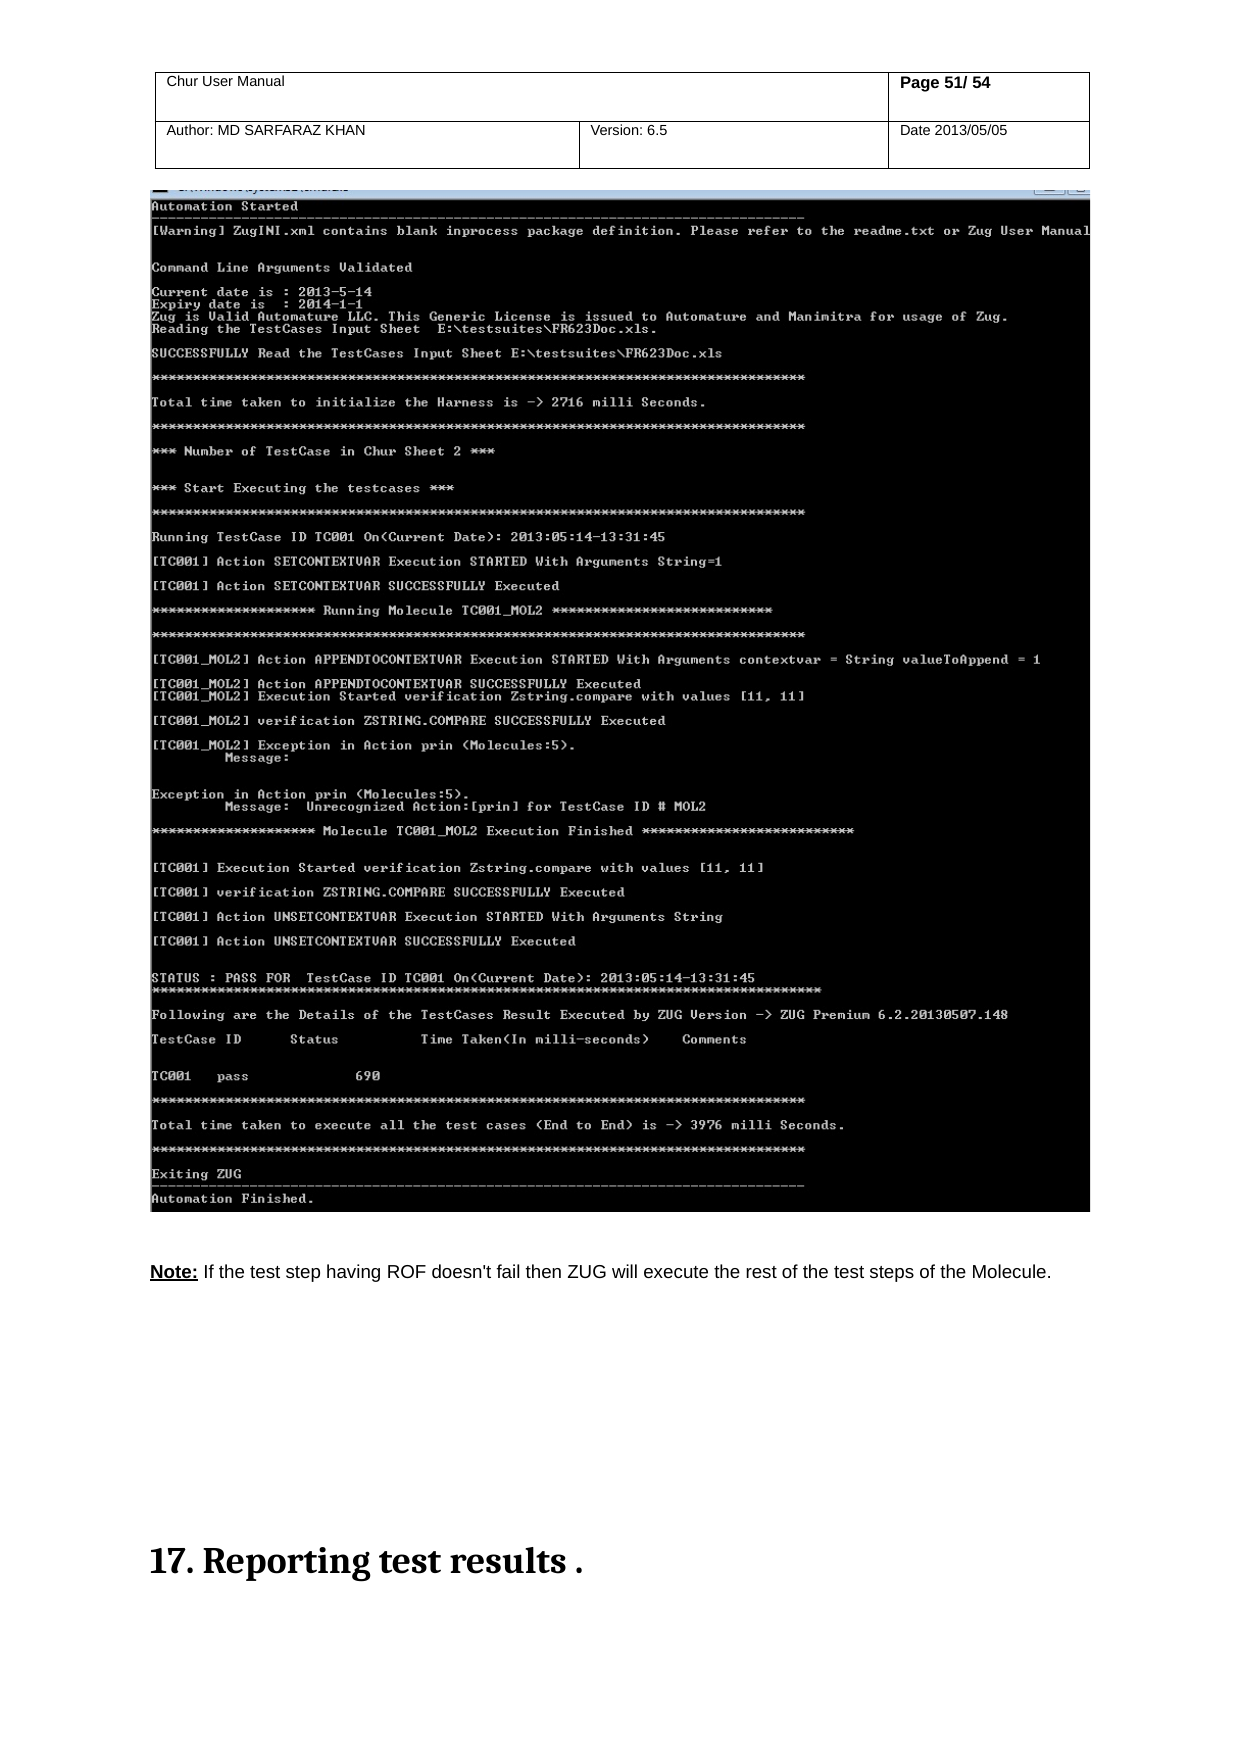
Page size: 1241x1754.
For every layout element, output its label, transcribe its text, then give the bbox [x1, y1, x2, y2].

picture [150, 190, 1091, 1212]
subtitle 17. Reporting test results . [150, 1539, 1090, 1583]
text Note: If the test step having ROF doesn't fail then ZUG will execute the rest of the test steps of the Molecule. [150, 1261, 1090, 1282]
